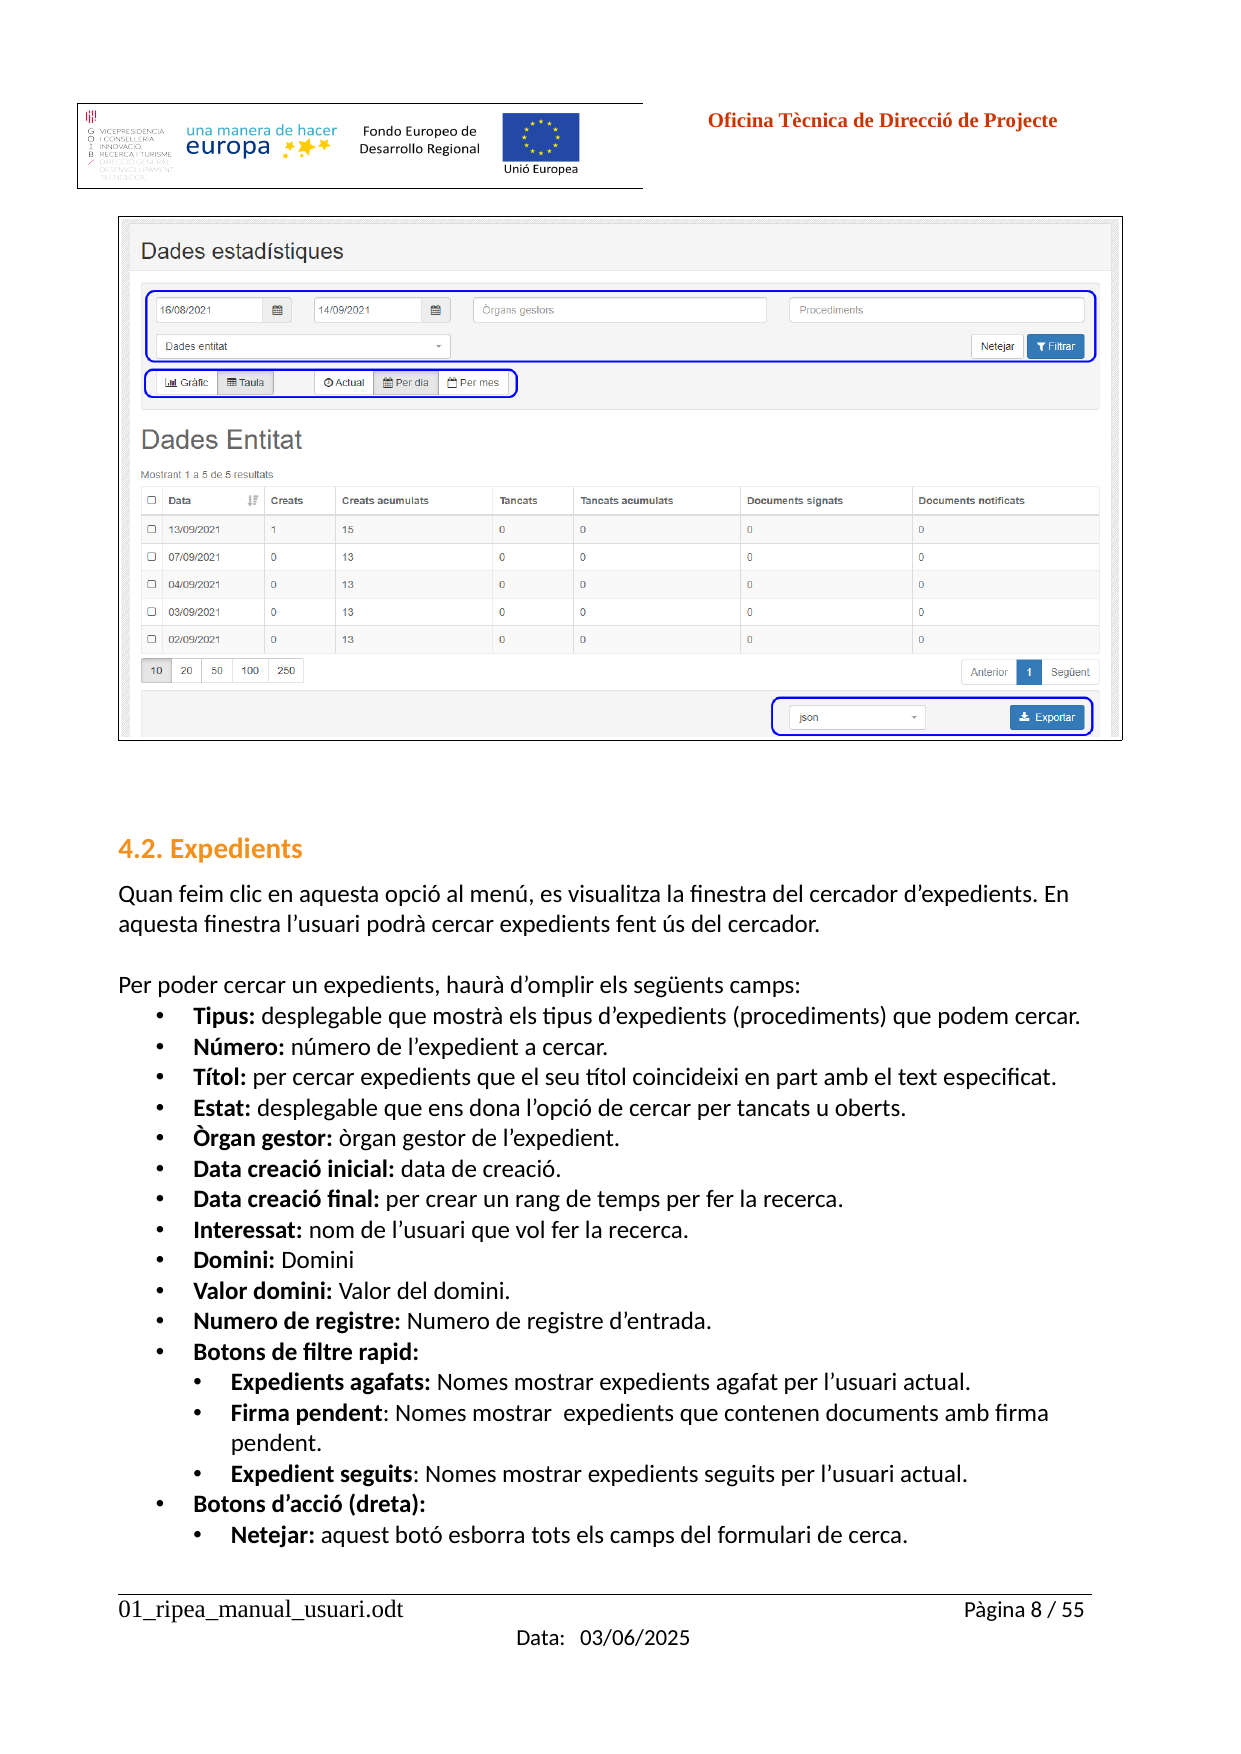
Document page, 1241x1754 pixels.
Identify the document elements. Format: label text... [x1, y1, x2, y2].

list Numero de registre: Numero de registre d’entrada. [156, 1305, 1122, 1336]
list Botons de filtre rapid: [156, 1336, 1122, 1366]
list Número: número de l’expedient a cercar. [156, 1031, 1122, 1061]
list Expedient seguits: Nomes mostrar expedients seguits per l’usuari actual. [193, 1458, 1122, 1488]
picture [121, 219, 1119, 737]
list Òrgan gestor: òrgan gestor de l’expedient. [156, 1122, 1122, 1153]
list Interessat: nom de l’usuari que vol fer la recerca. [156, 1214, 1122, 1244]
list Valor domini: Valor del domini. [156, 1275, 1122, 1305]
subtitle 4.2. Expedients [118, 830, 1122, 866]
list Títol: per cercar expedients que el seu títol coincideixi en part amb el text especificat. [156, 1061, 1122, 1092]
list Tipus: desplegable que mostrà els tipus d’expedients (procediments) que podem cercar. [156, 1000, 1122, 1031]
picture [82, 108, 178, 182]
picture [184, 108, 585, 182]
list Firma pendent: Nomes mostrar expedients que contenen documents amb firma pendent. [193, 1397, 1122, 1458]
list Domini: Domini [156, 1244, 1122, 1275]
list Data creació final: per crear un rang de temps per fer la recerca. [156, 1183, 1122, 1214]
text Per poder cercar un expedients, haurà d’omplir els següents camps: [118, 969, 1122, 1000]
list Netejar: aquest botó esborra tots els camps del formulari de cerca. [193, 1519, 1122, 1549]
list Data creació inicial: data de creació. [156, 1153, 1122, 1183]
list Botons d’acció (dreta): [156, 1488, 1122, 1519]
text Quan feim clic en aquesta opció al menú, es visualitza la finestra del cercador d’expedients. En aquesta finestra l’usuari podrà cercar expedients fent ús del cercador. [118, 878, 1122, 939]
list Estat: desplegable que ens dona l’opció de cercar per tancats u oberts. [156, 1092, 1122, 1122]
list Expedients agafats: Nomes mostrar expedients agafat per l’usuari actual. [193, 1366, 1122, 1397]
